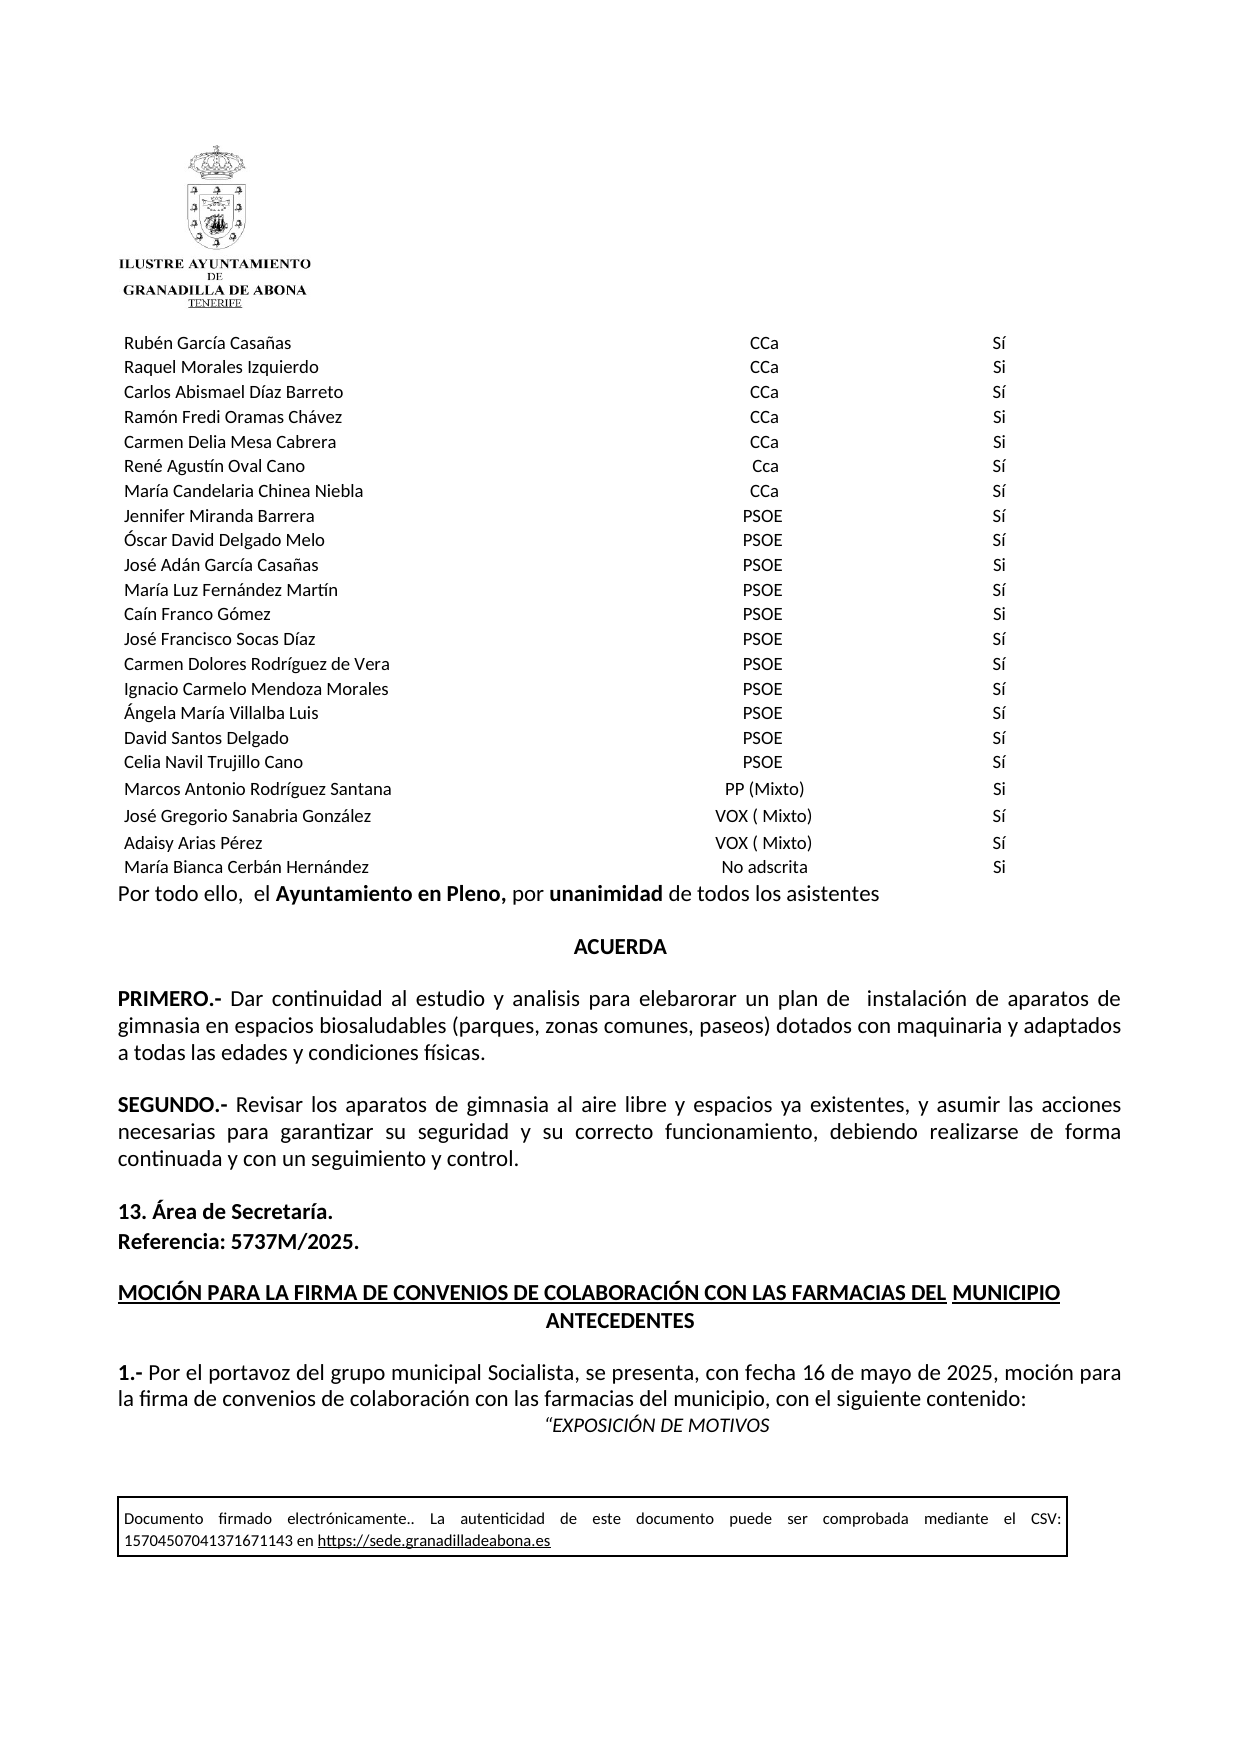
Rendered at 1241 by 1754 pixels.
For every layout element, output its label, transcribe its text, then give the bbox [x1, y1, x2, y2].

table_cell PSOE [715, 578, 992, 603]
table_cell Sí [993, 627, 1010, 652]
table_cell Sí [993, 479, 1010, 504]
table_cell Ignacio Carmelo Mendoza Morales [124, 677, 715, 701]
table_cell Sí [993, 805, 1010, 831]
table_cell José Francisco Socas Díaz [124, 627, 715, 652]
table_cell PSOE [715, 529, 992, 553]
text 13. Área de Secretaría. [118, 1197, 470, 1225]
table_cell Sí [993, 455, 1010, 479]
table_cell Carmen Delia Mesa Cabrera [124, 430, 715, 454]
table_cell Sí [993, 701, 1010, 726]
table_cell Sí [993, 726, 1010, 751]
table_cell Ramón Fredi Oramas Chávez [124, 405, 715, 430]
table_cell Si [993, 430, 1010, 454]
table_cell Sí [993, 380, 1010, 405]
table_cell Si [993, 603, 1010, 627]
text Referencia: 5737M/2025. [118, 1227, 470, 1255]
table_cell Si [993, 356, 1010, 380]
text MOCIÓN PARA LA FIRMA DE CONVENIOS DE COLABORACIÓN CON LAS FARMACIAS DEL MUNICIPIO [118, 1280, 1124, 1306]
table_cell VOX ( Mixto) [715, 805, 992, 831]
table_cell CCa [715, 405, 992, 430]
table_cell Si [993, 553, 1010, 578]
table_cell Carlos Abismael Díaz Barreto [124, 380, 715, 405]
table_cell María Candelaria Chinea Niebla [124, 479, 715, 504]
table_cell CCa [715, 331, 992, 356]
table_cell María Luz Fernández Martín [124, 578, 715, 603]
table_cell PSOE [715, 701, 992, 726]
text Por todo ello, el Ayuntamiento en Pleno, por unanimidad de todos los asistentes [118, 880, 1124, 907]
table_cell No adscrita [715, 856, 992, 880]
table_cell Celia Navil Trujillo Cano [124, 751, 715, 777]
table_cell Sí [993, 831, 1010, 856]
table_cell PSOE [715, 652, 992, 677]
table_cell Sí [993, 504, 1010, 528]
table_cell PP (Mixto) [715, 777, 992, 805]
table_cell René Agustín Oval Cano [124, 455, 715, 479]
table_cell Raquel Morales Izquierdo [124, 356, 715, 380]
subtitle ACUERDA [118, 932, 1122, 961]
table_cell Rubén García Casañas [124, 331, 715, 356]
table_cell VOX ( Mixto) [715, 831, 992, 856]
table_cell Caín Franco Gómez [124, 603, 715, 627]
table_cell CCa [715, 380, 992, 405]
table_cell David Santos Delgado [124, 726, 715, 751]
table_cell Sí [993, 751, 1010, 777]
table_cell PSOE [715, 603, 992, 627]
table_cell PSOE [715, 751, 992, 777]
table_cell Jennifer Miranda Barrera [124, 504, 715, 528]
text SEGUNDO.- Revisar los aparatos de gimnasia al aire libre y espacios ya existentes, y asumir las acciones necesarias para garantizar su seguridad y su correcto funcionamiento, debiendo realizarse de forma continuada y con un seguimiento y control. [118, 1091, 1124, 1172]
table_cell CCa [715, 479, 992, 504]
table_cell Sí [993, 677, 1010, 701]
table_cell Sí [993, 652, 1010, 677]
table_cell Carmen Dolores Rodríguez de Vera [124, 652, 715, 677]
table_cell PSOE [715, 726, 992, 751]
table_cell Adaisy Arias Pérez [124, 831, 715, 856]
text PRIMERO.- Dar continuidad al estudio y analisis para elebarorar un plan de instalación de aparatos de gimnasia en espacios biosaludables (parques, zonas comunes, paseos) dotados con maquinaria y adaptados a todas las edades y condiciones físicas. [118, 985, 1124, 1066]
table_cell Si [993, 777, 1010, 805]
table_cell José Adán García Casañas [124, 553, 715, 578]
table_cell Sí [993, 331, 1010, 356]
table_cell PSOE [715, 504, 992, 528]
table_cell CCa [715, 430, 992, 454]
text “EXPOSICIÓN DE MOTIVOS [140, 1412, 1175, 1438]
table_cell Sí [993, 529, 1010, 553]
table_cell Marcos Antonio Rodríguez Santana [124, 777, 715, 805]
table_cell Óscar David Delgado Melo [124, 529, 715, 553]
table_cell Sí [993, 578, 1010, 603]
table_cell PSOE [715, 553, 992, 578]
table_cell PSOE [715, 627, 992, 652]
table_cell Ángela María Villalba Luis [124, 701, 715, 726]
table_cell Si [993, 405, 1010, 430]
table_cell José Gregorio Sanabria González [124, 805, 715, 831]
table_cell CCa [715, 356, 992, 380]
table_cell Si [993, 856, 1010, 880]
table_cell PSOE [715, 677, 992, 701]
table_cell María Bianca Cerbán Hernández [124, 856, 715, 880]
table_cell Cca [715, 455, 992, 479]
text 1.- Por el portavoz del grupo municipal Socialista, se presenta, con fecha 16 de mayo de 2025, moción para la firma de convenios de colaboración con las farmacias del municipio, con el siguiente contenido: [118, 1358, 1124, 1412]
subtitle ANTECEDENTES [118, 1306, 1122, 1334]
